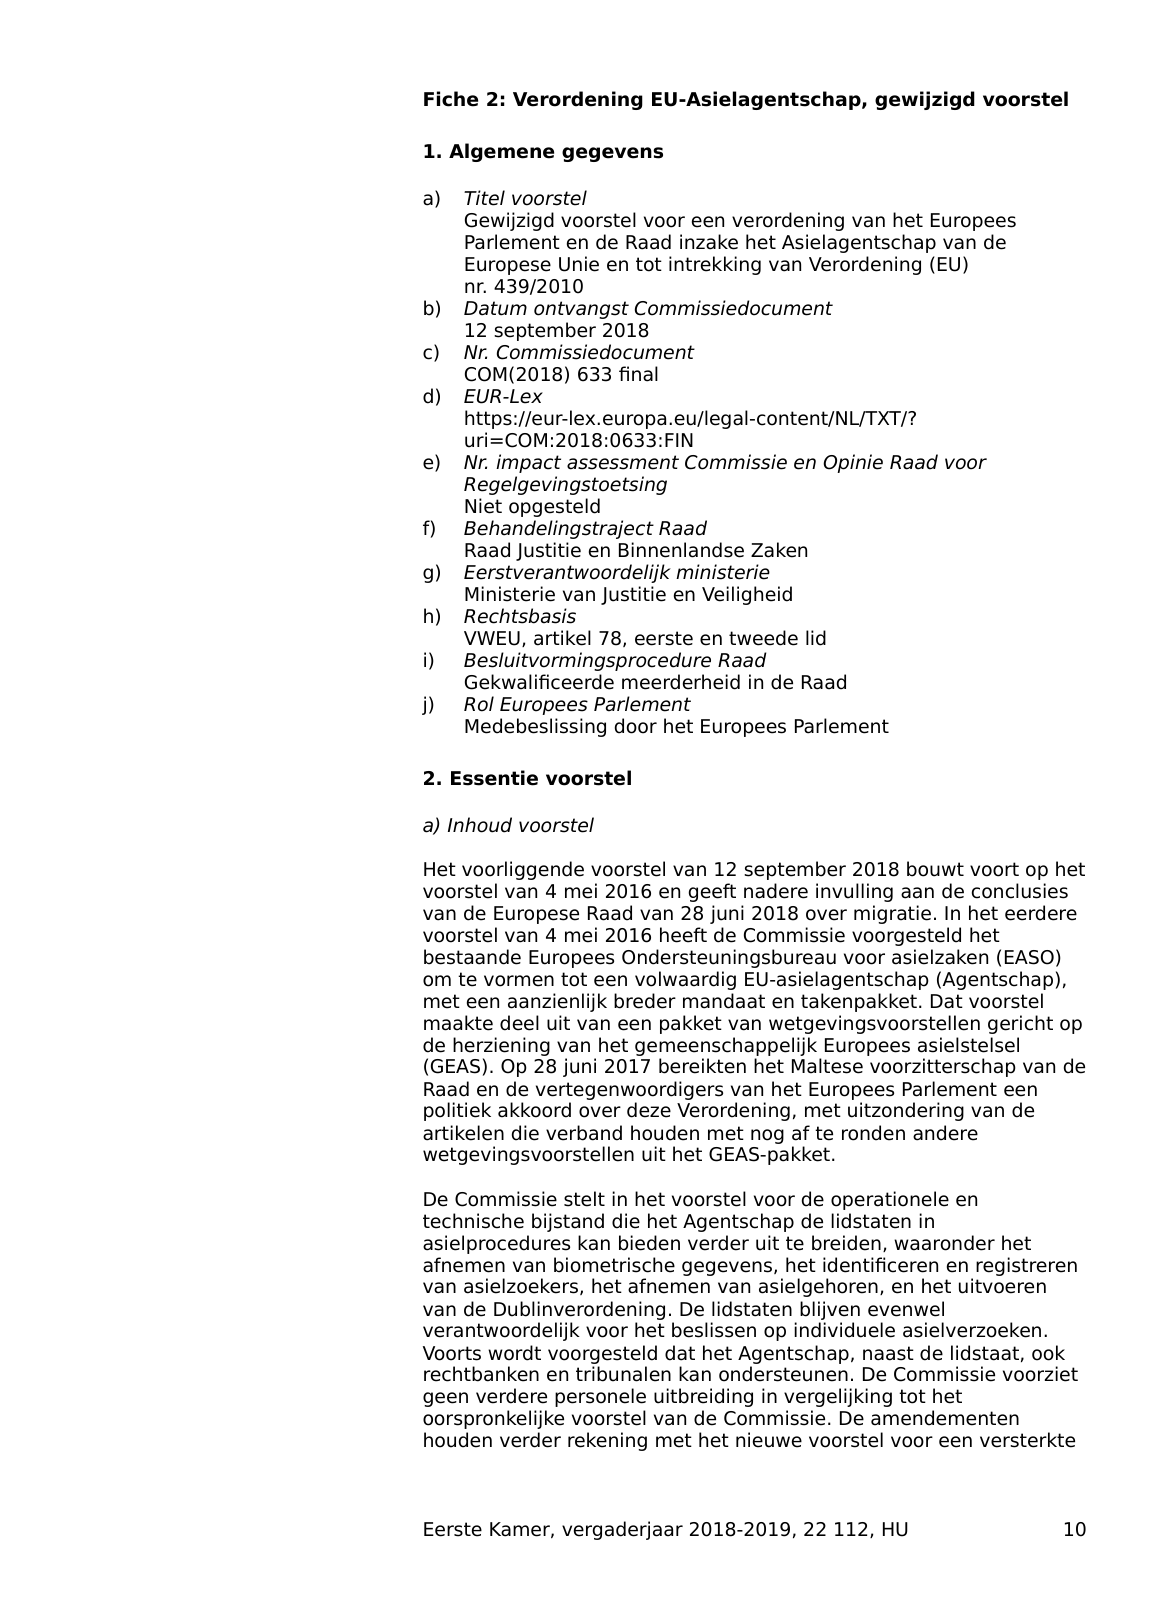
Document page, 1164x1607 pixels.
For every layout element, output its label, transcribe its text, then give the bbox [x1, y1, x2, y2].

text e) Nr. impact assessment Commissie en Opinie Raad voor Regelgevingstoetsing [422, 452, 1087, 496]
text d) EUR-Lex [422, 386, 1087, 408]
text a) Titel voorstel [422, 188, 1087, 210]
text 12 september 2018 [464, 320, 1087, 342]
text Niet opgesteld [464, 496, 1087, 518]
text b) Datum ontvangst Commissiedocument [422, 298, 1087, 320]
text VWEU, artikel 78, eerste en tweede lid [464, 628, 1087, 649]
subtitle a) Inhoud voorstel [422, 814, 1087, 836]
text g) Eerstverantwoordelijk ministerie [422, 562, 1087, 584]
text c) Nr. Commissiedocument [422, 342, 1087, 364]
subtitle Fiche 2: Verordening EU-Asielagentschap, gewijzigd voorstel [422, 89, 1087, 111]
text https://eur-lex.europa.eu/legal-content/NL/TXT/?uri=COM:2018:0633:FIN [464, 408, 1087, 452]
subtitle 2. Essentie voorstel [422, 767, 1087, 789]
text j) Rol Europees Parlement [422, 693, 1087, 716]
text Ministerie van Justitie en Veiligheid [464, 584, 1087, 606]
text h) Rechtsbasis [422, 606, 1087, 628]
text De Commissie stelt in het voorstel voor de operationele en technische bijstand die het Agentschap de lidstaten in asielprocedures kan bieden verder uit te breiden, waaronder het afnemen van biometrische gegevens, het identificeren en registreren van asielzoekers, het afnemen van asielgehoren, en het uitvoeren van de Dublinverordening. De lidstaten blijven evenwel verantwoordelijk voor het beslissen op individuele asielverzoeken. Voorts wordt voorgesteld dat het Agentschap, naast de lidstaat, ook rechtbanken en tribunalen kan ondersteunen. De Commissie voorziet geen verdere personele uitbreiding in vergelijking tot het oorspronkelijke voorstel van de Commissie. De amendementen houden verder rekening met het nieuwe voorstel voor een versterkte [422, 1188, 1087, 1452]
text Gekwalificeerde meerderheid in de Raad [464, 672, 1087, 693]
text Het voorliggende voorstel van 12 september 2018 bouwt voort op het voorstel van 4 mei 2016 en geeft nadere invulling aan de conclusies van de Europese Raad van 28 juni 2018 over migratie. In het eerdere voorstel van 4 mei 2016 heeft de Commissie voorgesteld het bestaande Europees Ondersteuningsbureau voor asielzaken (EASO) om te vormen tot een volwaardig EU-asielagentschap (Agentschap), met een aanzienlijk breder mandaat en takenpakket. Dat voorstel maakte deel uit van een pakket van wetgevingsvoorstellen gericht op de herziening van het gemeenschappelijk Europees asielstelsel (GEAS). Op 28 juni 2017 bereikten het Maltese voorzitterschap van de Raad en de vertegenwoordigers van het Europees Parlement een politiek akkoord over deze Verordening, met uitzondering van de artikelen die verband houden met nog af te ronden andere wetgevingsvoorstellen uit het GEAS-pakket. [422, 859, 1087, 1166]
text Medebeslissing door het Europees Parlement [464, 716, 1087, 737]
text Raad Justitie en Binnenlandse Zaken [464, 540, 1087, 562]
text f) Behandelingstraject Raad [422, 518, 1087, 540]
text COM(2018) 633 final [464, 364, 1087, 386]
text Gewijzigd voorstel voor een verordening van het Europees Parlement en de Raad inzake het Asielagentschap van de Europese Unie en tot intrekking van Verordening (EU) nr. 439/2010 [464, 210, 1087, 298]
text i) Besluitvormingsprocedure Raad [422, 649, 1087, 672]
subtitle 1. Algemene gegevens [422, 141, 1087, 163]
